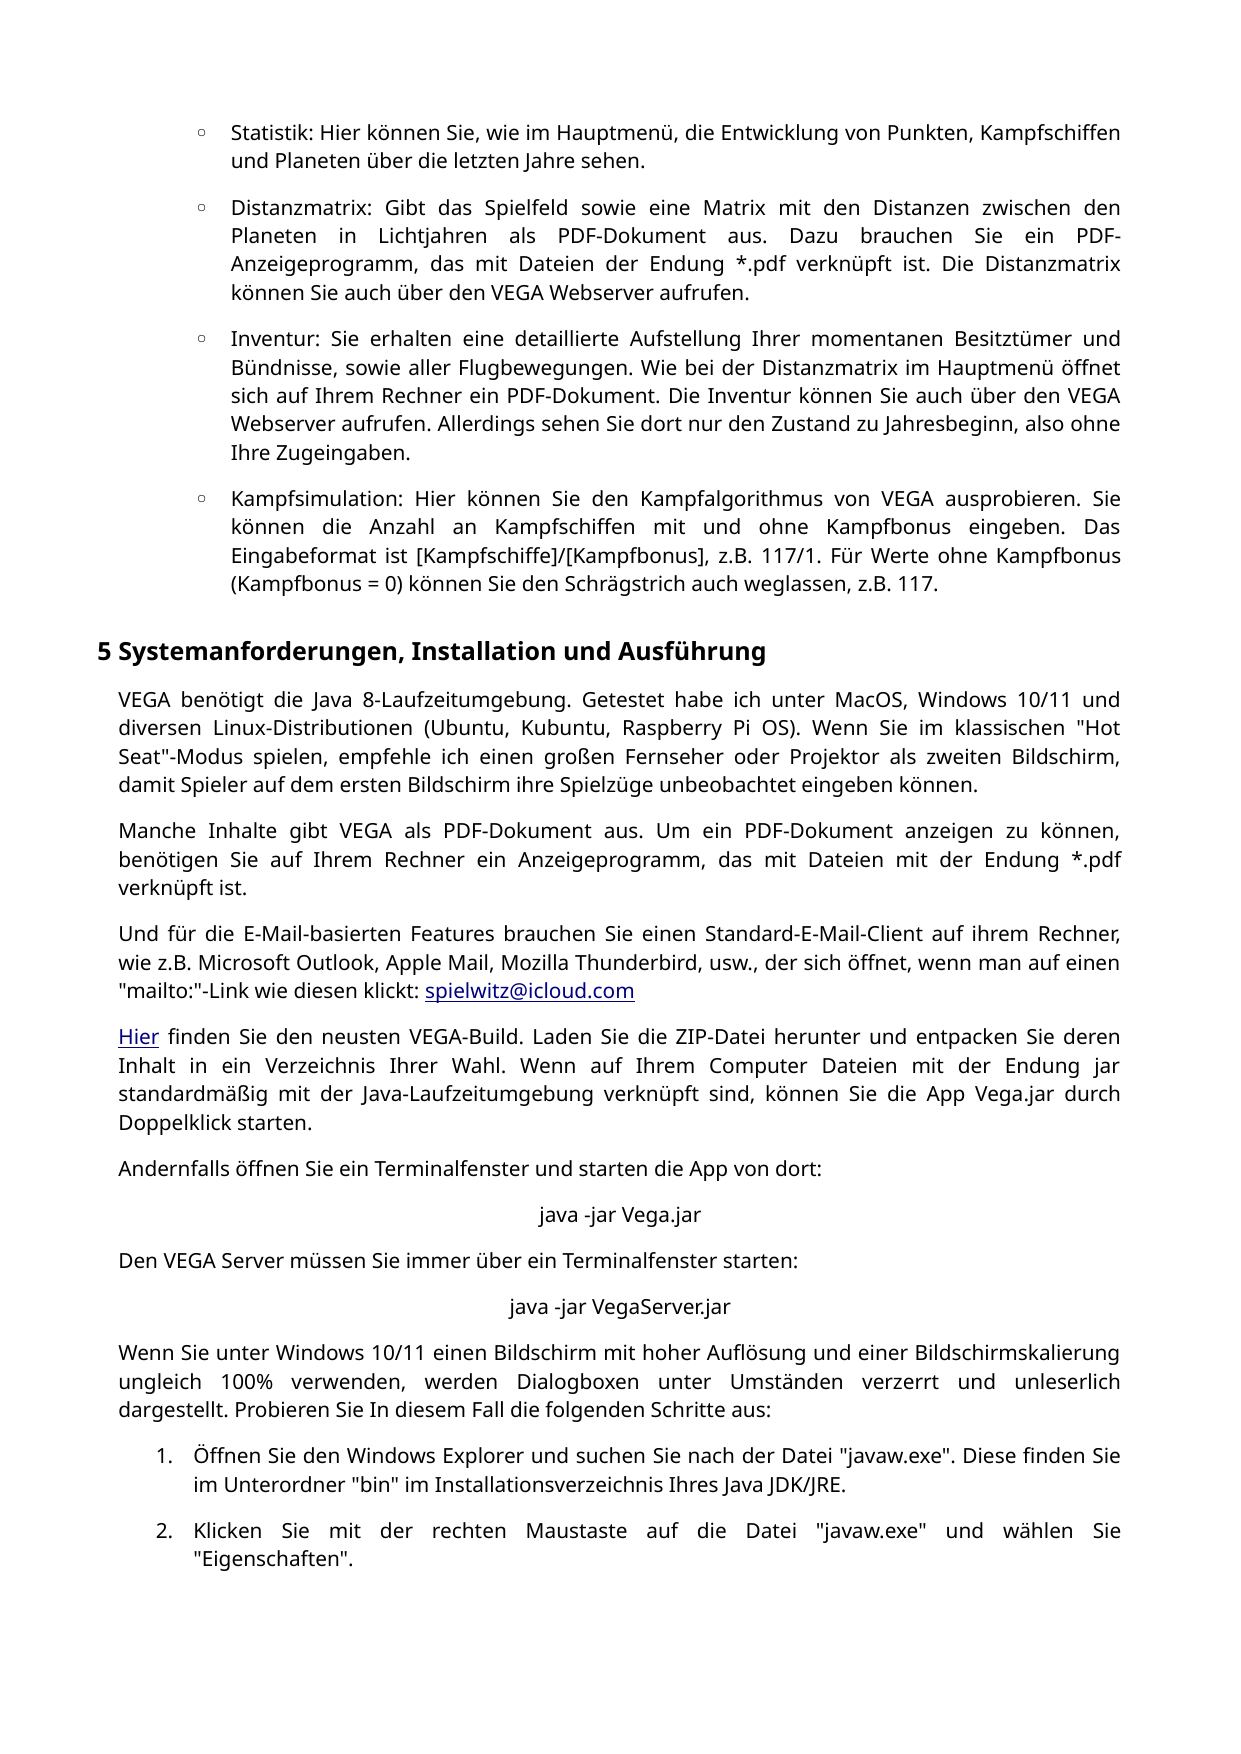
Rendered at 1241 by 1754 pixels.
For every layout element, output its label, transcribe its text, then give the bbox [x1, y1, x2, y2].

list Distanzmatrix: Gibt das Spielfeld sowie eine Matrix mit den Distanzen zwischen den Planeten in Lichtjahren als PDF-Dokument aus. Dazu brauchen Sie ein PDF-Anzeigeprogramm, das mit Dateien der Endung *.pdf verknüpft ist. Die Distanzmatrix können Sie auch über den VEGA Webserver aufrufen. [193, 193, 1122, 306]
list Klicken Sie mit der rechten Maustaste auf die Datei "javaw.exe" und wählen Sie "Eigenschaften". [156, 1516, 1122, 1573]
list Inventur: Sie erhalten eine detaillierte Aufstellung Ihrer momentanen Besitztümer und Bündnisse, sowie aller Flugbewegungen. Wie bei der Distanzmatrix im Hauptmenü öffnet sich auf Ihrem Rechner ein PDF-Dokument. Die Inventur können Sie auch über den VEGA Webserver aufrufen. Allerdings sehen Sie dort nur den Zustand zu Jahresbeginn, also ohne Ihre Zugeingaben. [193, 324, 1122, 466]
list Öffnen Sie den Windows Explorer und suchen Sie nach der Datei "javaw.exe". Diese finden Sie im Unterordner "bin" im Installationsverzeichnis Ihres Java JDK/JRE. [156, 1442, 1122, 1498]
text Andernfalls öffnen Sie ein Terminalfenster und starten die App von dort: [118, 1154, 1122, 1182]
text VEGA benötigt die Java 8-Laufzeitumgebung. Getestet habe ich unter MacOS, Windows 10/11 und diversen Linux-Distributionen (Ubuntu, Kubuntu, Raspberry Pi OS). Wenn Sie im klassischen "Hot Seat"-Modus spielen, empfehle ich einen großen Fernseher oder Projektor als zweiten Bildschirm, damit Spieler auf dem ersten Bildschirm ihre Spielzüge unbeobachtet eingeben können. [118, 685, 1122, 799]
text Den VEGA Server müssen Sie immer über ein Terminalfenster starten: [118, 1246, 1122, 1275]
list Kampfsimulation: Hier können Sie den Kampfalgorithmus von VEGA ausprobieren. Sie können die Anzahl an Kampfschiffen mit und ohne Kampfbonus eingeben. Das Eingabeformat ist [Kampfschiffe]/[Kampfbonus], z.B. 117/1. Für Werte ohne Kampfbonus (Kampfbonus = 0) können Sie den Schrägstrich auch weglassen, z.B. 117. [193, 484, 1122, 598]
text java -jar VegaServer.jar [118, 1292, 1122, 1321]
text java -jar Vega.jar [118, 1200, 1122, 1228]
text Und für die E-Mail-basierten Features brauchen Sie einen Standard-E-Mail-Client auf ihrem Rechner, wie z.B. Microsoft Outlook, Apple Mail, Mozilla Thunderbird, usw., der sich öffnet, wenn man auf einen "mailto:"-Link wie diesen klickt: spielwitz@icloud.com [118, 919, 1122, 1005]
list Statistik: Hier können Sie, wie im Hauptmenü, die Entwicklung von Punkten, Kampfschiffen und Planeten über die letzten Jahre sehen. [193, 118, 1122, 175]
subtitle Systemanforderungen, Installation und Ausführung [118, 633, 1122, 667]
text Hier finden Sie den neusten VEGA-Build. Laden Sie die ZIP-Datei herunter und entpacken Sie deren Inhalt in ein Verzeichnis Ihrer Wahl. Wenn auf Ihrem Computer Dateien mit der Endung jar standardmäßig mit der Java-Laufzeitumgebung verknüpft sind, können Sie die App Vega.jar durch Doppelklick starten. [118, 1022, 1122, 1136]
text Wenn Sie unter Windows 10/11 einen Bildschirm mit hoher Auflösung und einer Bildschirmskalierung ungleich 100% verwenden, werden Dialogboxen unter Umständen verzerrt und unleserlich dargestellt. Probieren Sie In diesem Fall die folgenden Schritte aus: [118, 1338, 1122, 1424]
text Manche Inhalte gibt VEGA als PDF-Dokument aus. Um ein PDF-Dokument anzeigen zu können, benötigen Sie auf Ihrem Rechner ein Anzeigeprogramm, das mit Dateien mit der Endung *.pdf verknüpft ist. [118, 816, 1122, 902]
